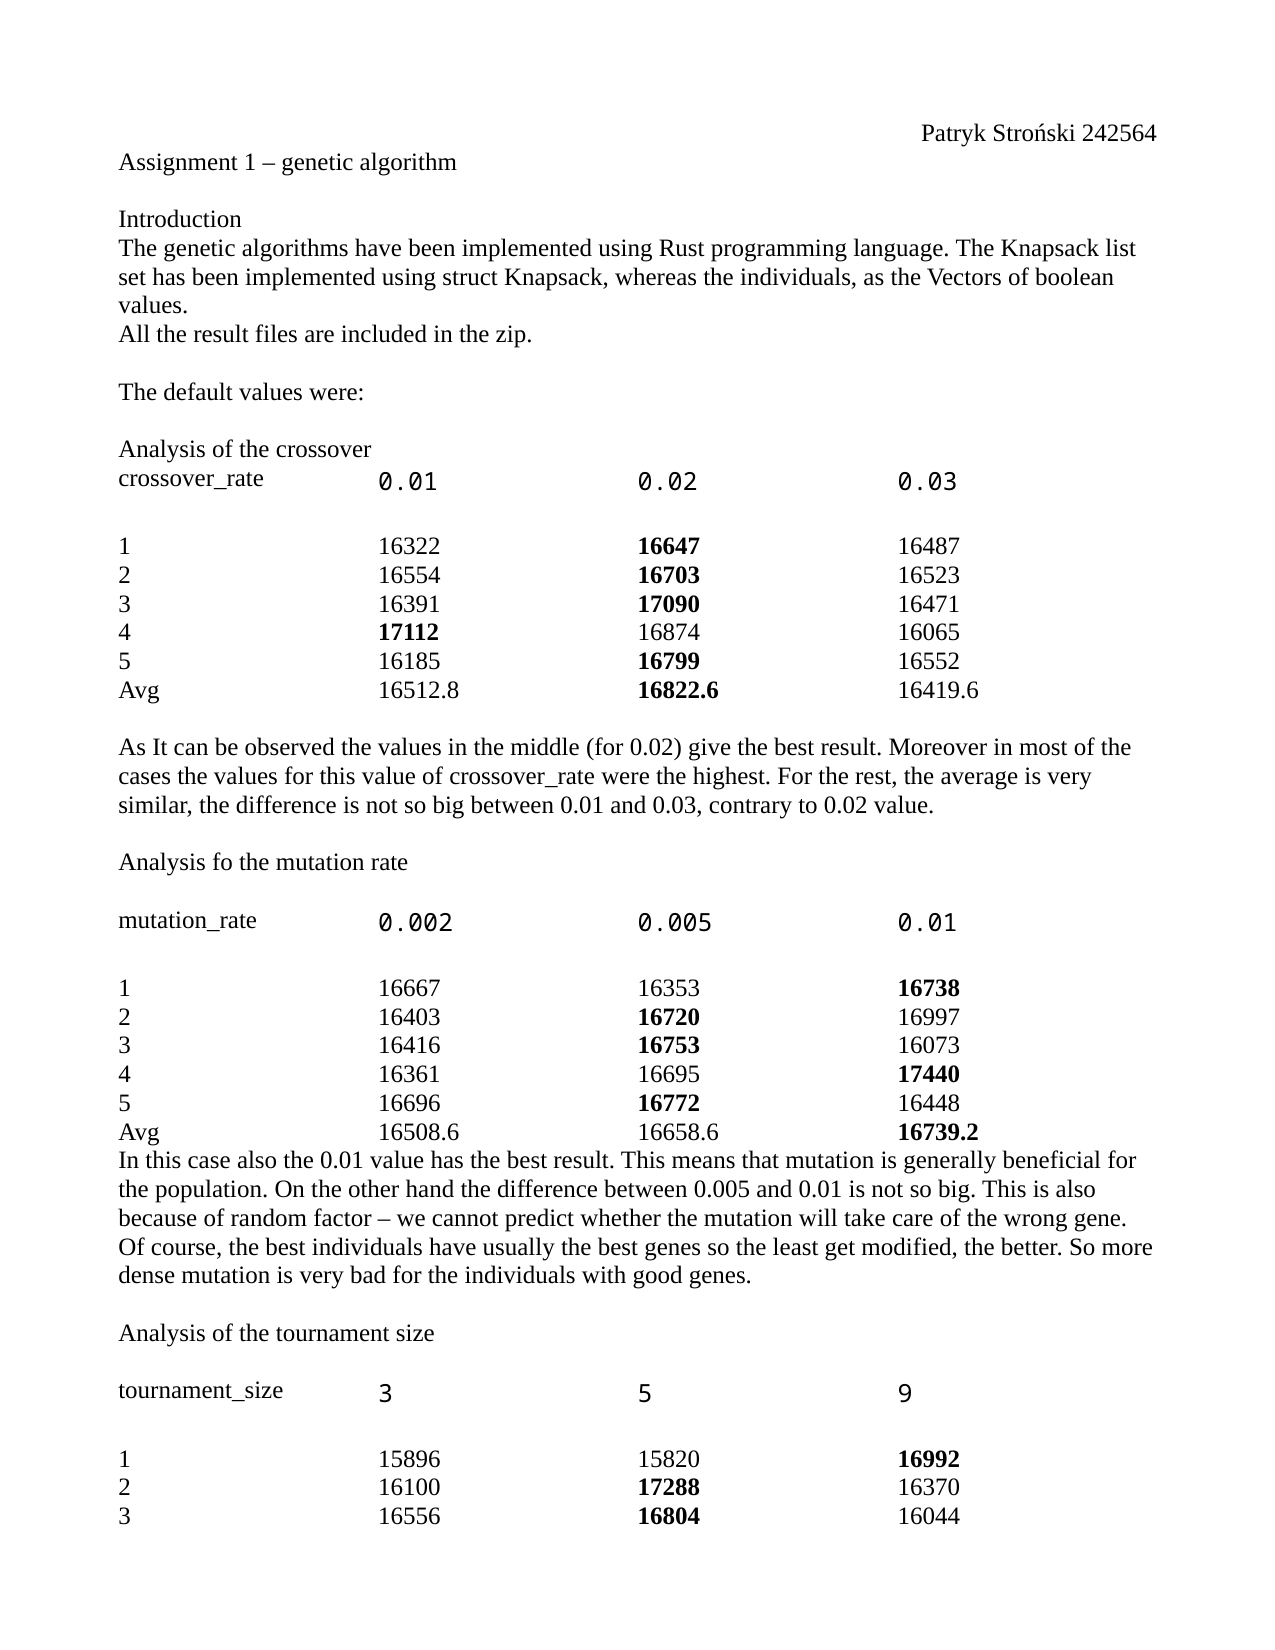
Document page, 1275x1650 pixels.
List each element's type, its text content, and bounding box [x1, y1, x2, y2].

table_cell 17288 [638, 1473, 897, 1501]
table_cell 2 [118, 560, 378, 589]
text In this case also the 0.01 value has the best result. This means that mutation is generally beneficial for the population. On the other hand the difference between 0.005 and 0.01 is not so big. This is also because of random factor – we cannot predict whether the mutation will take care of the wrong gene. Of course, the best individuals have usually the best genes so the least get modified, the better. So more dense mutation is very bad for the individuals with good genes. [118, 1146, 1157, 1289]
table_header 0.005 [638, 905, 897, 973]
table_cell 16552 [897, 646, 1159, 675]
table_cell 16992 [897, 1444, 1159, 1472]
table_cell 1 [118, 531, 378, 560]
table_cell 16487 [897, 531, 1159, 560]
text Patryk Stroński 242564 [118, 118, 1157, 147]
table_cell 4 [118, 1059, 378, 1088]
table_cell 16361 [378, 1059, 637, 1088]
table_cell 15820 [638, 1444, 897, 1472]
table_cell 5 [118, 646, 378, 675]
table_cell 17440 [897, 1059, 1159, 1088]
table_cell 16822.6 [638, 675, 897, 704]
table_header 0.01 [897, 905, 1159, 973]
table_cell 16065 [897, 618, 1159, 646]
table_header crossover_rate [118, 463, 378, 531]
table_header 0.03 [897, 463, 1159, 531]
text As It can be observed the values in the middle (for 0.02) give the best result. Moreover in most of the cases the values for this value of crossover_rate were the highest. For the rest, the average is very similar, the difference is not so big between 0.01 and 0.03, contrary to 0.02 value. [118, 732, 1157, 819]
table_header 9 [897, 1376, 1159, 1444]
text The genetic algorithms have been implemented using Rust programming language. The Knapsack list set has been implemented using struct Knapsack, whereas the individuals, as the Vectors of boolean values. [118, 233, 1157, 319]
table_cell 3 [118, 589, 378, 617]
table_cell 16703 [638, 560, 897, 589]
text Introduction [118, 204, 1157, 233]
table_cell 16353 [638, 973, 897, 1002]
table_cell 16667 [378, 973, 637, 1002]
table_cell 16403 [378, 1002, 637, 1031]
table_cell 16695 [638, 1059, 897, 1088]
table_cell 16696 [378, 1088, 637, 1117]
table_cell 1 [118, 973, 378, 1002]
table_cell 16556 [378, 1501, 637, 1530]
text Assignment 1 – genetic algorithm [118, 147, 1157, 176]
table_header 0.01 [378, 463, 637, 531]
table_cell Avg [118, 675, 378, 704]
table_cell 16738 [897, 973, 1159, 1002]
table_cell 2 [118, 1473, 378, 1501]
table_header 5 [638, 1376, 897, 1444]
table_cell 16185 [378, 646, 637, 675]
table_cell 16419.6 [897, 675, 1159, 704]
table_cell 16772 [638, 1088, 897, 1117]
table_cell 3 [118, 1501, 378, 1530]
table_cell 16044 [897, 1501, 1159, 1530]
table_cell 5 [118, 1088, 378, 1117]
table_cell 17090 [638, 589, 897, 617]
text Analysis fo the mutation rate [118, 847, 1157, 876]
table_cell 16370 [897, 1473, 1159, 1501]
table_cell 16416 [378, 1031, 637, 1059]
table_cell 16739.2 [897, 1117, 1159, 1146]
table_cell 16512.8 [378, 675, 637, 704]
table_cell 3 [118, 1031, 378, 1059]
table_header 0.02 [638, 463, 897, 531]
text All the result files are included in the zip. [118, 319, 1157, 348]
table_cell 15896 [378, 1444, 637, 1472]
table_header 3 [378, 1376, 637, 1444]
table_cell 16523 [897, 560, 1159, 589]
table_cell 16997 [897, 1002, 1159, 1031]
table_cell 16720 [638, 1002, 897, 1031]
table_cell 16658.6 [638, 1117, 897, 1146]
text Analysis of the tournament size [118, 1318, 1157, 1347]
table_cell 16100 [378, 1473, 637, 1501]
table_cell 16647 [638, 531, 897, 560]
table_cell 16322 [378, 531, 637, 560]
table_cell 16799 [638, 646, 897, 675]
table_cell 16391 [378, 589, 637, 617]
table_cell 16554 [378, 560, 637, 589]
table_header mutation_rate [118, 905, 378, 973]
text Analysis of the crossover [118, 434, 1157, 463]
table_cell 4 [118, 618, 378, 646]
table_cell 16508.6 [378, 1117, 637, 1146]
table_cell Avg [118, 1117, 378, 1146]
table_cell 1 [118, 1444, 378, 1472]
table_cell 16753 [638, 1031, 897, 1059]
table_cell 16804 [638, 1501, 897, 1530]
table_cell 16471 [897, 589, 1159, 617]
table_cell 2 [118, 1002, 378, 1031]
table_cell 16874 [638, 618, 897, 646]
table_header 0.002 [378, 905, 637, 973]
table_cell 16448 [897, 1088, 1159, 1117]
table_header tournament_size [118, 1376, 378, 1444]
table_cell 16073 [897, 1031, 1159, 1059]
text The default values were: [118, 377, 1157, 406]
table_cell 17112 [378, 618, 637, 646]
